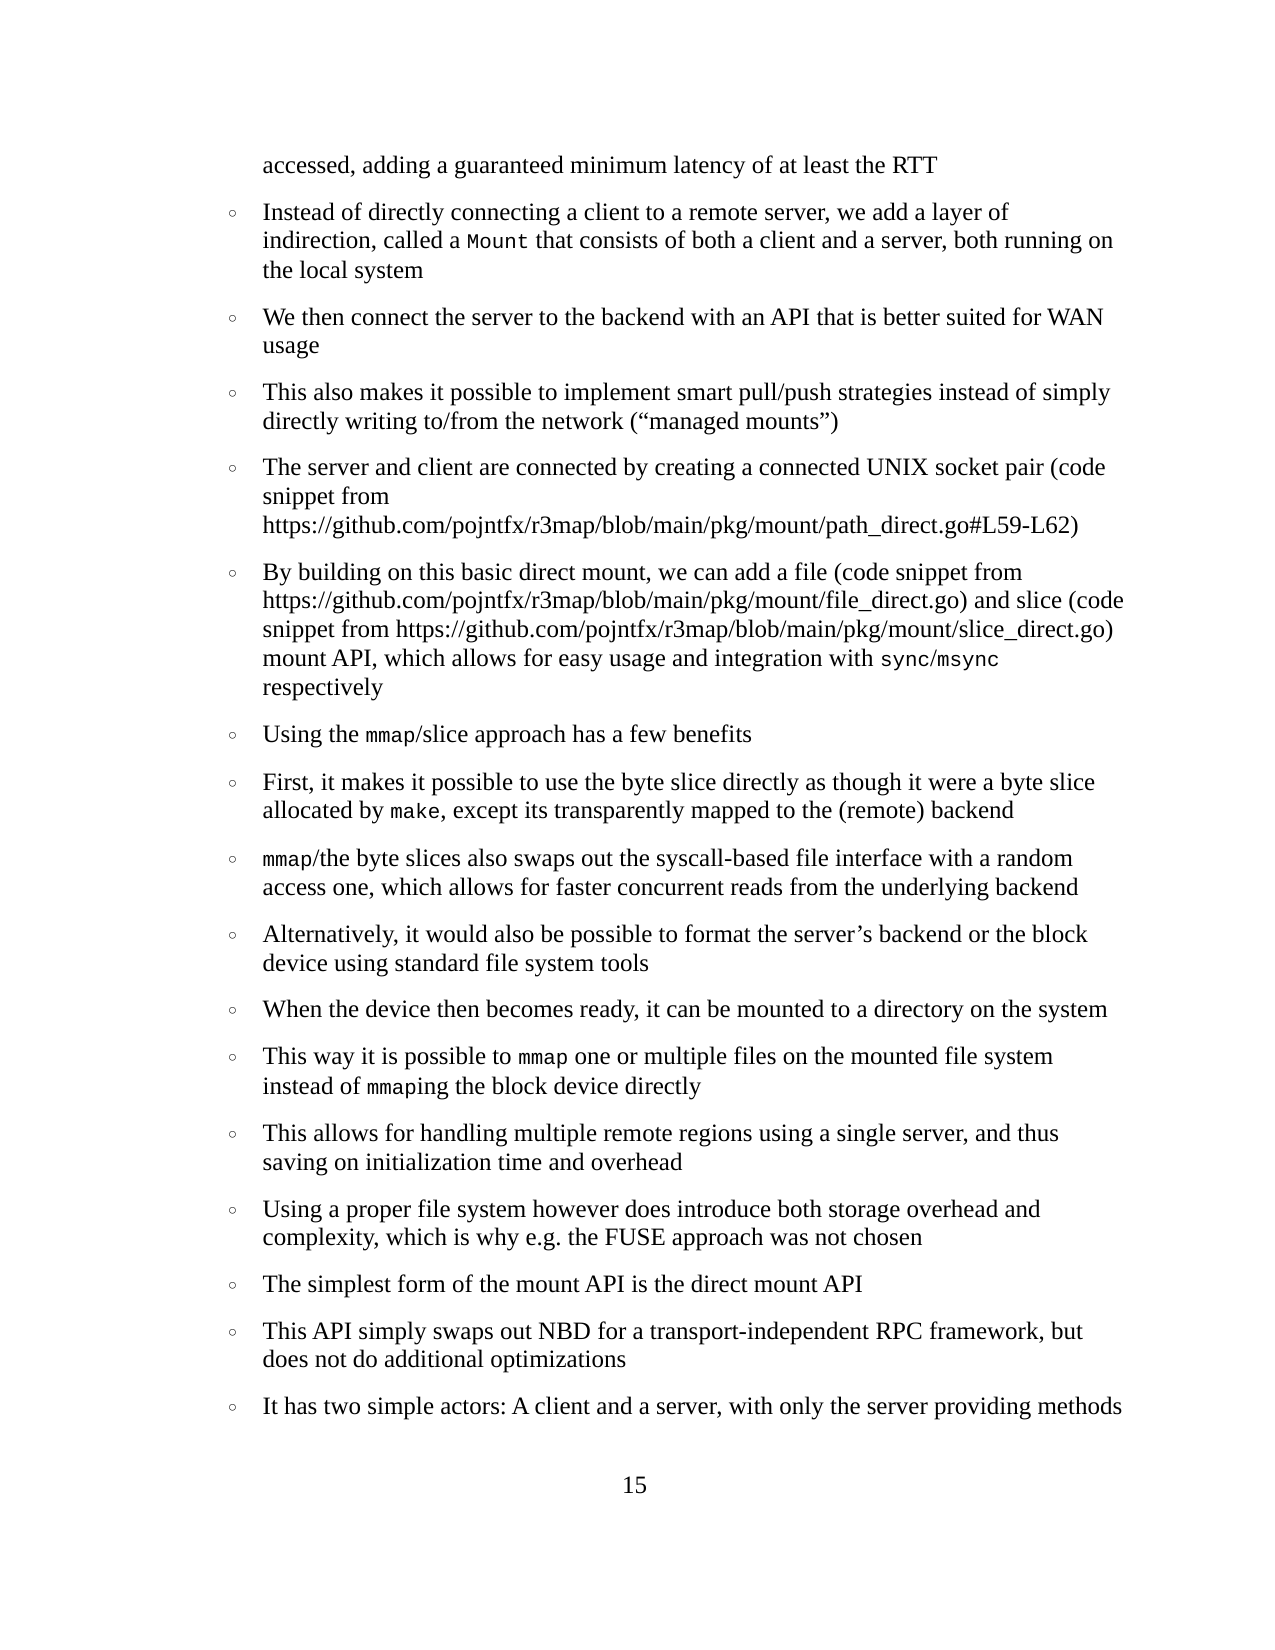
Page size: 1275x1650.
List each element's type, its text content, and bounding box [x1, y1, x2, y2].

list It has two simple actors: A client and a server, with only the server providing methods [225, 1391, 1125, 1420]
list When the device then becomes ready, it can be mounted to a directory on the system [225, 994, 1125, 1023]
list Alternatively, it would also be possible to format the server’s backend or the block device using standard file system tools [225, 919, 1125, 977]
list First, it makes it possible to use the byte slice directly as though it were a byte slice allocated by make, except its transparently mapped to the (remote) backend [225, 767, 1125, 825]
list The simplest form of the mount API is the direct mount API [225, 1269, 1125, 1298]
list mmap/the byte slices also swaps out the syscall-based file interface with a random access one, which allows for faster concurrent reads from the underlying backend [225, 843, 1125, 901]
list This allows for handling multiple remote regions using a single server, and thus saving on initialization time and overhead [225, 1118, 1125, 1176]
list accessed, adding a guaranteed minimum latency of at least the RTT [225, 150, 1125, 179]
list Using the mmap/slice approach has a few benefits [225, 719, 1125, 749]
list By building on this basic direct mount, we can add a file (code snippet from https://github.com/pojntfx/r3map/blob/main/pkg/mount/file_direct.go) and slice (code snippet from https://github.com/pojntfx/r3map/blob/main/pkg/mount/slice_direct.go) mount API, which allows for easy usage and integration with sync/msync respectively [225, 557, 1125, 701]
list This API simply swaps out NBD for a transport-independent RPC framework, but does not do additional optimizations [225, 1316, 1125, 1373]
list We then connect the server to the backend with an API that is better suited for WAN usage [225, 302, 1125, 359]
list Using a proper file system however does introduce both storage overhead and complexity, which is why e.g. the FUSE approach was not chosen [225, 1194, 1125, 1251]
list Instead of directly connecting a client to a remote server, we add a layer of indirection, called a Mount that consists of both a client and a server, both running on the local system [225, 197, 1125, 284]
list This way it is possible to mmap one or multiple files on the mounted file system instead of mmaping the block device directly [225, 1041, 1125, 1100]
list This also makes it possible to implement smart pull/push strategies instead of simply directly writing to/from the network (“managed mounts”) [225, 377, 1125, 434]
list The server and client are connected by creating a connected UNIX socket pair (code snippet from https://github.com/pojntfx/r3map/blob/main/pkg/mount/path_direct.go#L59-L62) [225, 452, 1125, 539]
